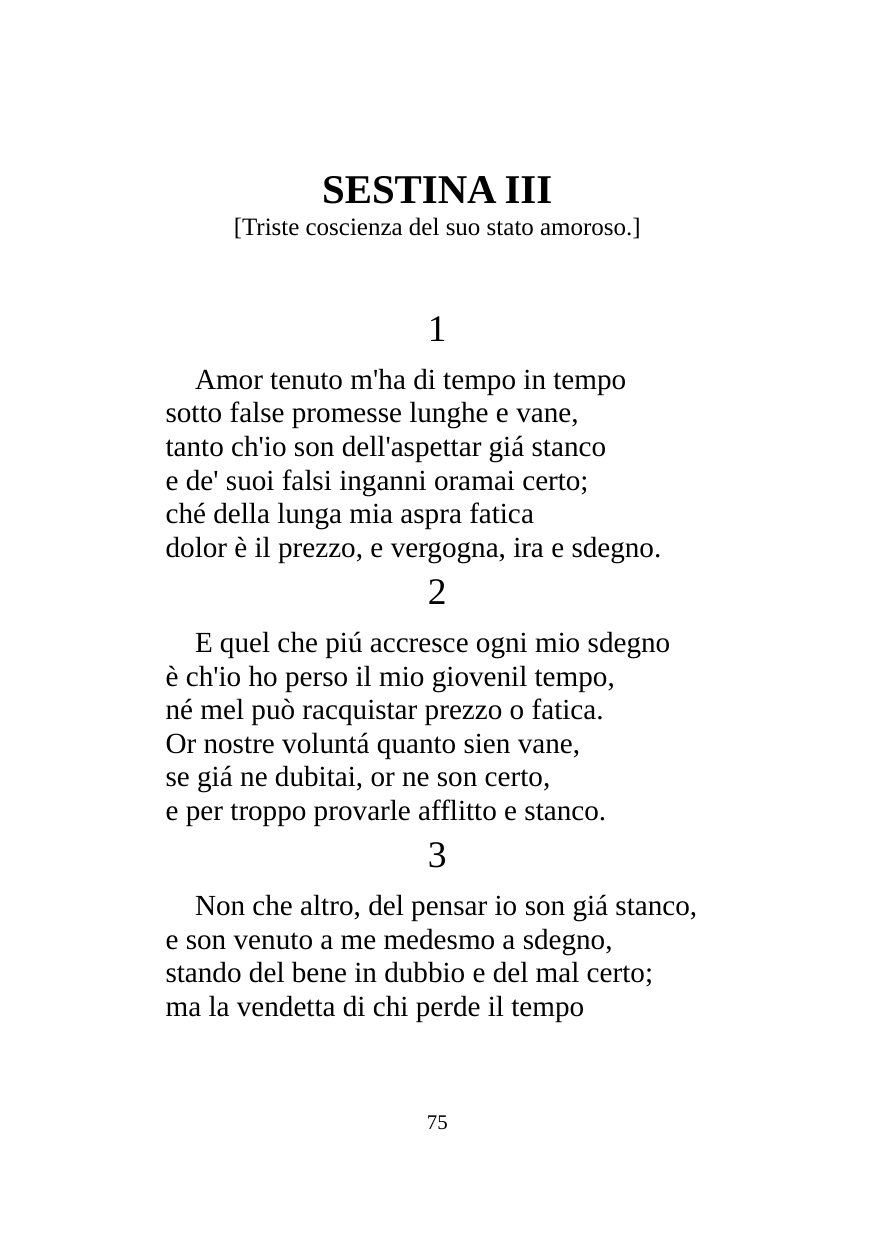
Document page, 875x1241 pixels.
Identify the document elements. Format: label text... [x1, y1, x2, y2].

subtitle 3 [106, 833, 768, 876]
subtitle SESTINA III [Triste coscienza del suo stato amoroso.] [165, 165, 709, 241]
text E quel che piú accresce ogni mio sdegno è ch'io ho perso il mio giovenil tempo, né mel può racquistar prezzo o fatica. Or nostre voluntá quanto sien vane, se giá ne dubitai, or ne son certo, e per troppo provarle afflitto e stanco. [165, 625, 768, 826]
subtitle 1 [106, 306, 768, 349]
subtitle 2 [106, 569, 768, 613]
text Amor tenuto m'ha di tempo in tempo sotto false promesse lunghe e vane, tanto ch'io son dell'aspettar giá stanco e de' suoi falsi inganni oramai certo; ché della lunga mia aspra fatica dolor è il prezzo, e vergogna, ira e sdegno. [165, 362, 768, 563]
text Non che altro, del pensar io son giá stanco, e son venuto a me medesmo a sdegno, stando del bene in dubbio e del mal certo; ma la vendetta di chi perde il tempo [165, 888, 768, 1022]
